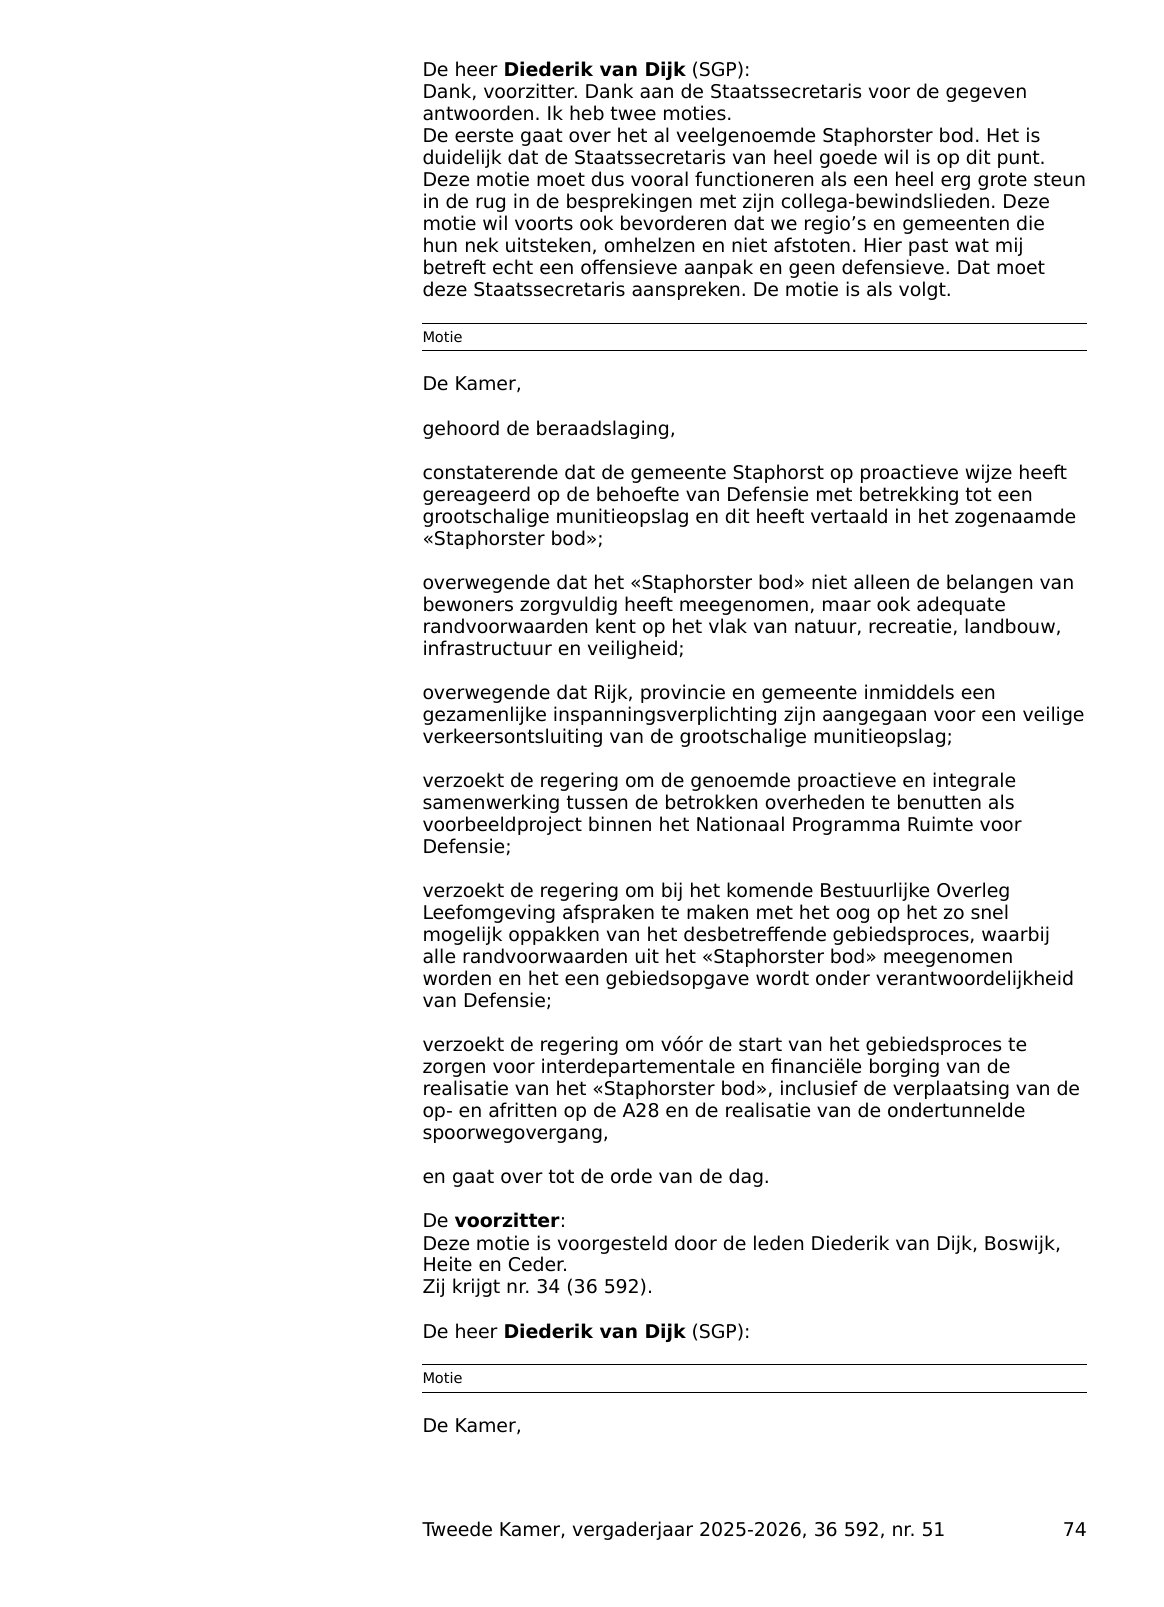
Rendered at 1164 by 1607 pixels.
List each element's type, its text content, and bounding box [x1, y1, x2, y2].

text De Kamer, [422, 1415, 1087, 1437]
text overwegende dat het «Staphorster bod» niet alleen de belangen van bewoners zorgvuldig heeft meegenomen, maar ook adequate randvoorwaarden kent op het vlak van natuur, recreatie, landbouw, infrastructuur en veiligheid; [422, 572, 1087, 660]
table_header Motie [422, 1365, 1087, 1392]
text De eerste gaat over het al veelgenoemde Staphorster bod. Het is duidelijk dat de Staatssecretaris van heel goede wil is op dit punt. Deze motie moet dus vooral functioneren als een heel erg grote steun in de rug in de besprekingen met zijn collega-bewindslieden. Deze motie wil voorts ook bevorderen dat we regio’s en gemeenten die hun nek uitsteken, omhelzen en niet afstoten. Hier past wat mij betreft echt een offensieve aanpak en geen defensieve. Dat moet deze Staatssecretaris aanspreken. De motie is als volgt. [422, 125, 1087, 301]
text verzoekt de regering om bij het komende Bestuurlijke Overleg Leefomgeving afspraken te maken met het oog op het zo snel mogelijk oppakken van het desbetreffende gebiedsproces, waarbij alle randvoorwaarden uit het «Staphorster bod» meegenomen worden en het een gebiedsopgave wordt onder verantwoordelijkheid van Defensie; [422, 880, 1087, 1012]
text De heer Diederik van Dijk (SGP): [422, 1321, 1087, 1342]
text constaterende dat de gemeente Staphorst op proactieve wijze heeft gereageerd op de behoefte van Defensie met betrekking tot een grootschalige munitieopslag en dit heeft vertaald in het zogenaamde «Staphorster bod»; [422, 462, 1087, 549]
text De voorzitter: [422, 1210, 1087, 1232]
text verzoekt de regering om de genoemde proactieve en integrale samenwerking tussen de betrokken overheden te benutten als voorbeeldproject binnen het Nationaal Programma Ruimte voor Defensie; [422, 770, 1087, 858]
text Zij krijgt nr. 34 (36 592). [422, 1276, 1087, 1298]
text De heer Diederik van Dijk (SGP): [422, 59, 1087, 81]
text gehoord de beraadslaging, [422, 417, 1087, 439]
text overwegende dat Rijk, provincie en gemeente inmiddels een gezamenlijke inspanningsverplichting zijn aangegaan voor een veilige verkeersontsluiting van de grootschalige munitieopslag; [422, 682, 1087, 748]
text Deze motie is voorgesteld door de leden Diederik van Dijk, Boswijk, Heite en Ceder. [422, 1232, 1087, 1276]
text verzoekt de regering om vóór de start van het gebiedsproces te zorgen voor interdepartementale en financiële borging van de realisatie van het «Staphorster bod», inclusief de verplaatsing van de op- en afritten op de A28 en de realisatie van de ondertunnelde spoorwegovergang, [422, 1034, 1087, 1144]
text De Kamer, [422, 373, 1087, 395]
text en gaat over tot de orde van de dag. [422, 1166, 1087, 1188]
table_header Motie [422, 324, 1087, 350]
text Dank, voorzitter. Dank aan de Staatssecretaris voor de gegeven antwoorden. Ik heb twee moties. [422, 81, 1087, 125]
